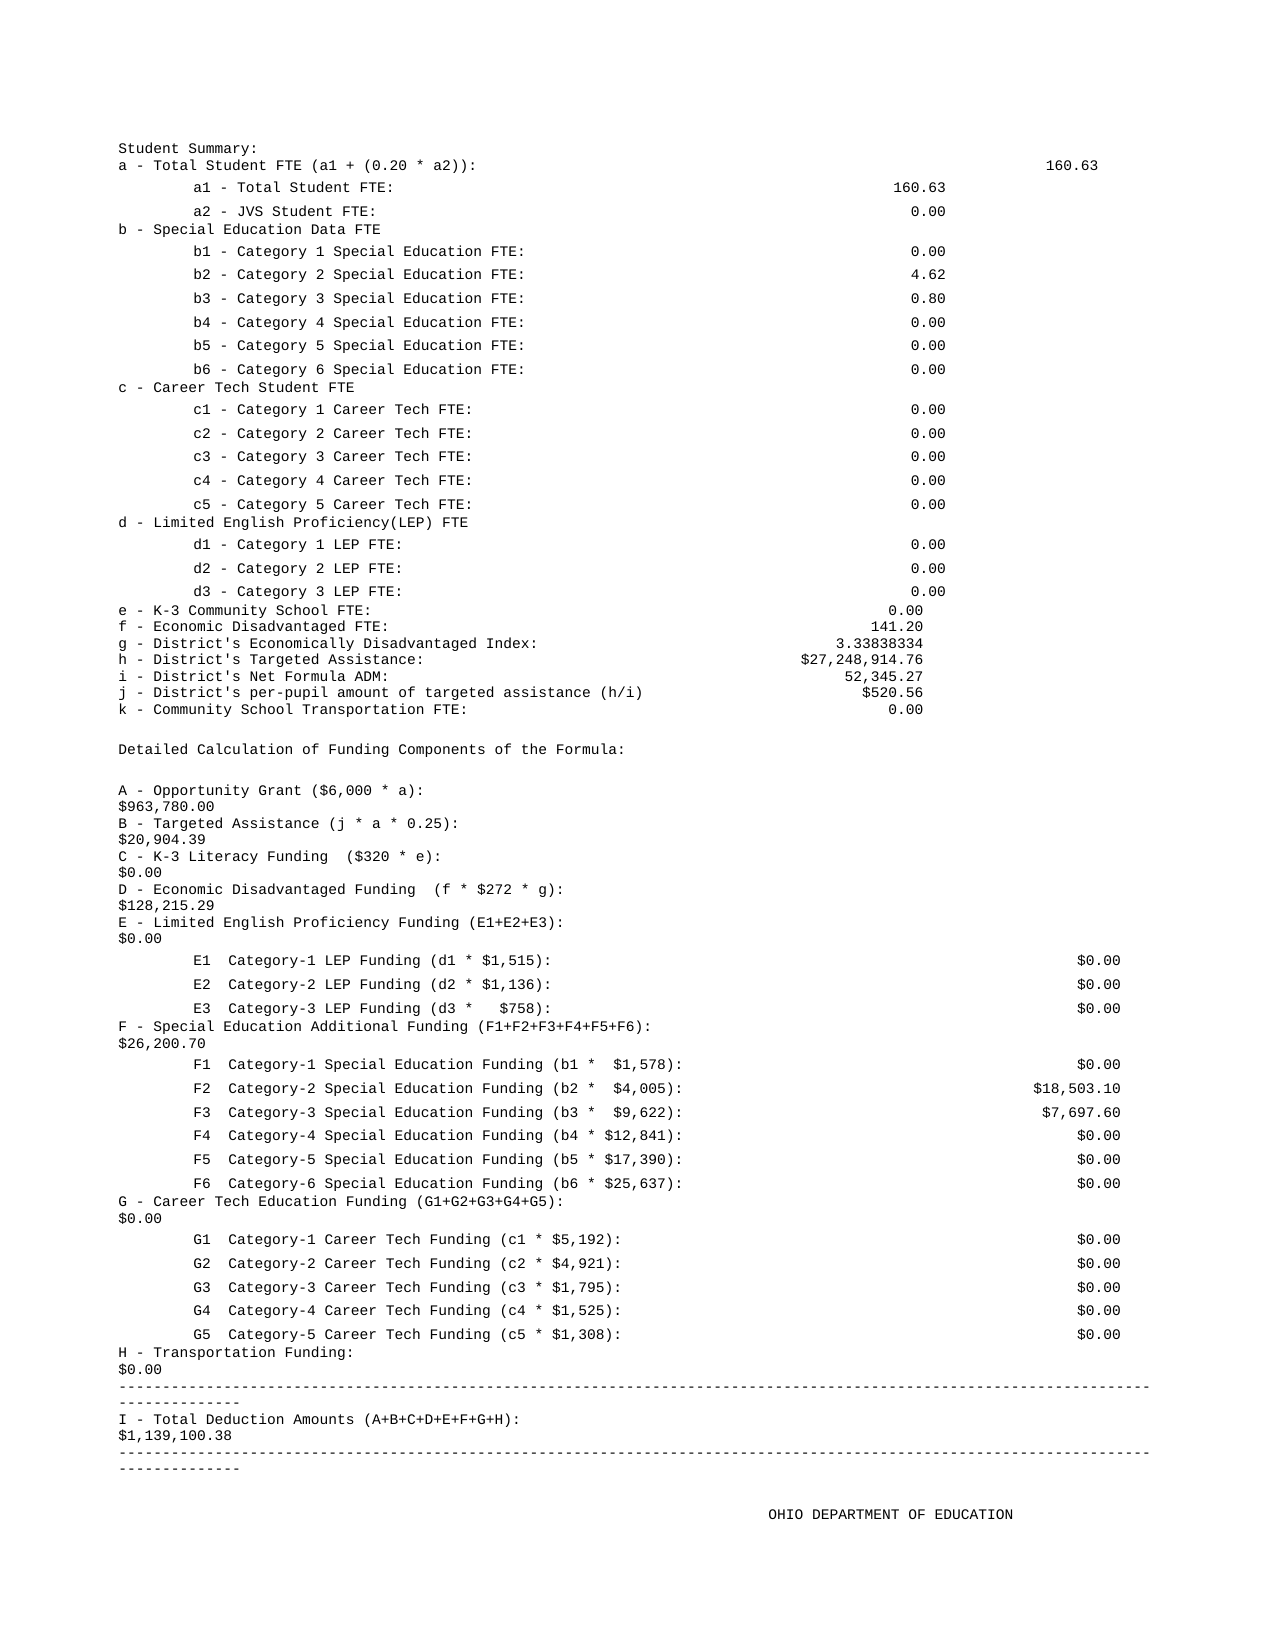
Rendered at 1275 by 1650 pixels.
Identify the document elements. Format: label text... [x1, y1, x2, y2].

text OHIO DEPARTMENT OF EDUCATION [118, 1502, 1157, 1525]
text b2 - Category 2 Special Education FTE: 4.62 [118, 262, 1157, 286]
text d - Limited English Proficiency(LEP) FTE [118, 515, 1157, 532]
text f - Economic Disadvantaged FTE: 141.20 [118, 619, 1157, 636]
text F6 Category-6 Special Education Funding (b6 * $25,637): $0.00 [118, 1171, 1157, 1194]
text A - Opportunity Grant ($6,000 * a): $963,780.00 [118, 783, 1157, 816]
text d3 - Category 3 LEP FTE: 0.00 [118, 579, 1157, 603]
text E3 Category-3 LEP Funding (d3 * $758): $0.00 [118, 996, 1157, 1019]
text E2 Category-2 LEP Funding (d2 * $1,136): $0.00 [118, 972, 1157, 996]
text d1 - Category 1 LEP FTE: 0.00 [118, 532, 1157, 556]
text j - District's per-pupil amount of targeted assistance (h/i) $520.56 [118, 686, 1157, 702]
text F4 Category-4 Special Education Funding (b4 * $12,841): $0.00 [118, 1123, 1157, 1147]
text e - K-3 Community School FTE: 0.00 [118, 603, 1157, 619]
text h - District's Targeted Assistance: $27,248,914.76 [118, 653, 1157, 669]
text G5 Category-5 Career Tech Funding (c5 * $1,308): $0.00 [118, 1322, 1157, 1346]
text c4 - Category 4 Career Tech FTE: 0.00 [118, 468, 1157, 492]
text k - Community School Transportation FTE: 0.00 [118, 702, 1157, 719]
text b - Special Education Data FTE [118, 222, 1157, 239]
text B - Targeted Assistance (j * a * 0.25): $20,904.39 [118, 816, 1157, 849]
text G4 Category-4 Career Tech Funding (c4 * $1,525): $0.00 [118, 1298, 1157, 1322]
text G2 Category-2 Career Tech Funding (c2 * $4,921): $0.00 [118, 1251, 1157, 1275]
text F1 Category-1 Special Education Funding (b1 * $1,578): $0.00 [118, 1052, 1157, 1076]
text b3 - Category 3 Special Education FTE: 0.80 [118, 286, 1157, 310]
text b4 - Category 4 Special Education FTE: 0.00 [118, 310, 1157, 333]
text a1 - Total Student FTE: 160.63 [118, 175, 1157, 198]
text b5 - Category 5 Special Education FTE: 0.00 [118, 333, 1157, 357]
text c1 - Category 1 Career Tech FTE: 0.00 [118, 397, 1157, 421]
text F3 Category-3 Special Education Funding (b3 * $9,622): $7,697.60 [118, 1100, 1157, 1123]
text i - District's Net Formula ADM: 52,345.27 [118, 669, 1157, 686]
text ------------------------------------------------------------------------------------------------------------------------------------ [118, 1445, 1157, 1478]
text C - K-3 Literacy Funding ($320 * e): $0.00 [118, 849, 1157, 882]
text G - Career Tech Education Funding (G1+G2+G3+G4+G5): $0.00 [118, 1194, 1157, 1227]
text b1 - Category 1 Special Education FTE: 0.00 [118, 239, 1157, 262]
text c5 - Category 5 Career Tech FTE: 0.00 [118, 492, 1157, 515]
text a2 - JVS Student FTE: 0.00 [118, 198, 1157, 222]
text F5 Category-5 Special Education Funding (b5 * $17,390): $0.00 [118, 1147, 1157, 1171]
text G1 Category-1 Career Tech Funding (c1 * $5,192): $0.00 [118, 1227, 1157, 1251]
text G3 Category-3 Career Tech Funding (c3 * $1,795): $0.00 [118, 1275, 1157, 1298]
text g - District's Economically Disadvantaged Index: 3.33838334 [118, 636, 1157, 653]
text D - Economic Disadvantaged Funding (f * $272 * g): $128,215.29 [118, 882, 1157, 915]
text Student Summary: [118, 142, 1157, 158]
text F - Special Education Additional Funding (F1+F2+F3+F4+F5+F6): $26,200.70 [118, 1019, 1157, 1052]
text H - Transportation Funding: $0.00 [118, 1346, 1157, 1379]
text E1 Category-1 LEP Funding (d1 * $1,515): $0.00 [118, 948, 1157, 972]
text b6 - Category 6 Special Education FTE: 0.00 [118, 357, 1157, 381]
text d2 - Category 2 LEP FTE: 0.00 [118, 556, 1157, 579]
text c2 - Category 2 Career Tech FTE: 0.00 [118, 421, 1157, 444]
text c - Career Tech Student FTE [118, 381, 1157, 397]
text a - Total Student FTE (a1 + (0.20 * a2)): 160.63 [118, 158, 1157, 175]
text F2 Category-2 Special Education Funding (b2 * $4,005): $18,503.10 [118, 1076, 1157, 1100]
text Detailed Calculation of Funding Components of the Formula: [118, 742, 1157, 759]
text c3 - Category 3 Career Tech FTE: 0.00 [118, 444, 1157, 468]
text E - Limited English Proficiency Funding (E1+E2+E3): $0.00 [118, 915, 1157, 948]
text I - Total Deduction Amounts (A+B+C+D+E+F+G+H): $1,139,100.38 [118, 1412, 1157, 1445]
text ------------------------------------------------------------------------------------------------------------------------------------ [118, 1379, 1157, 1412]
